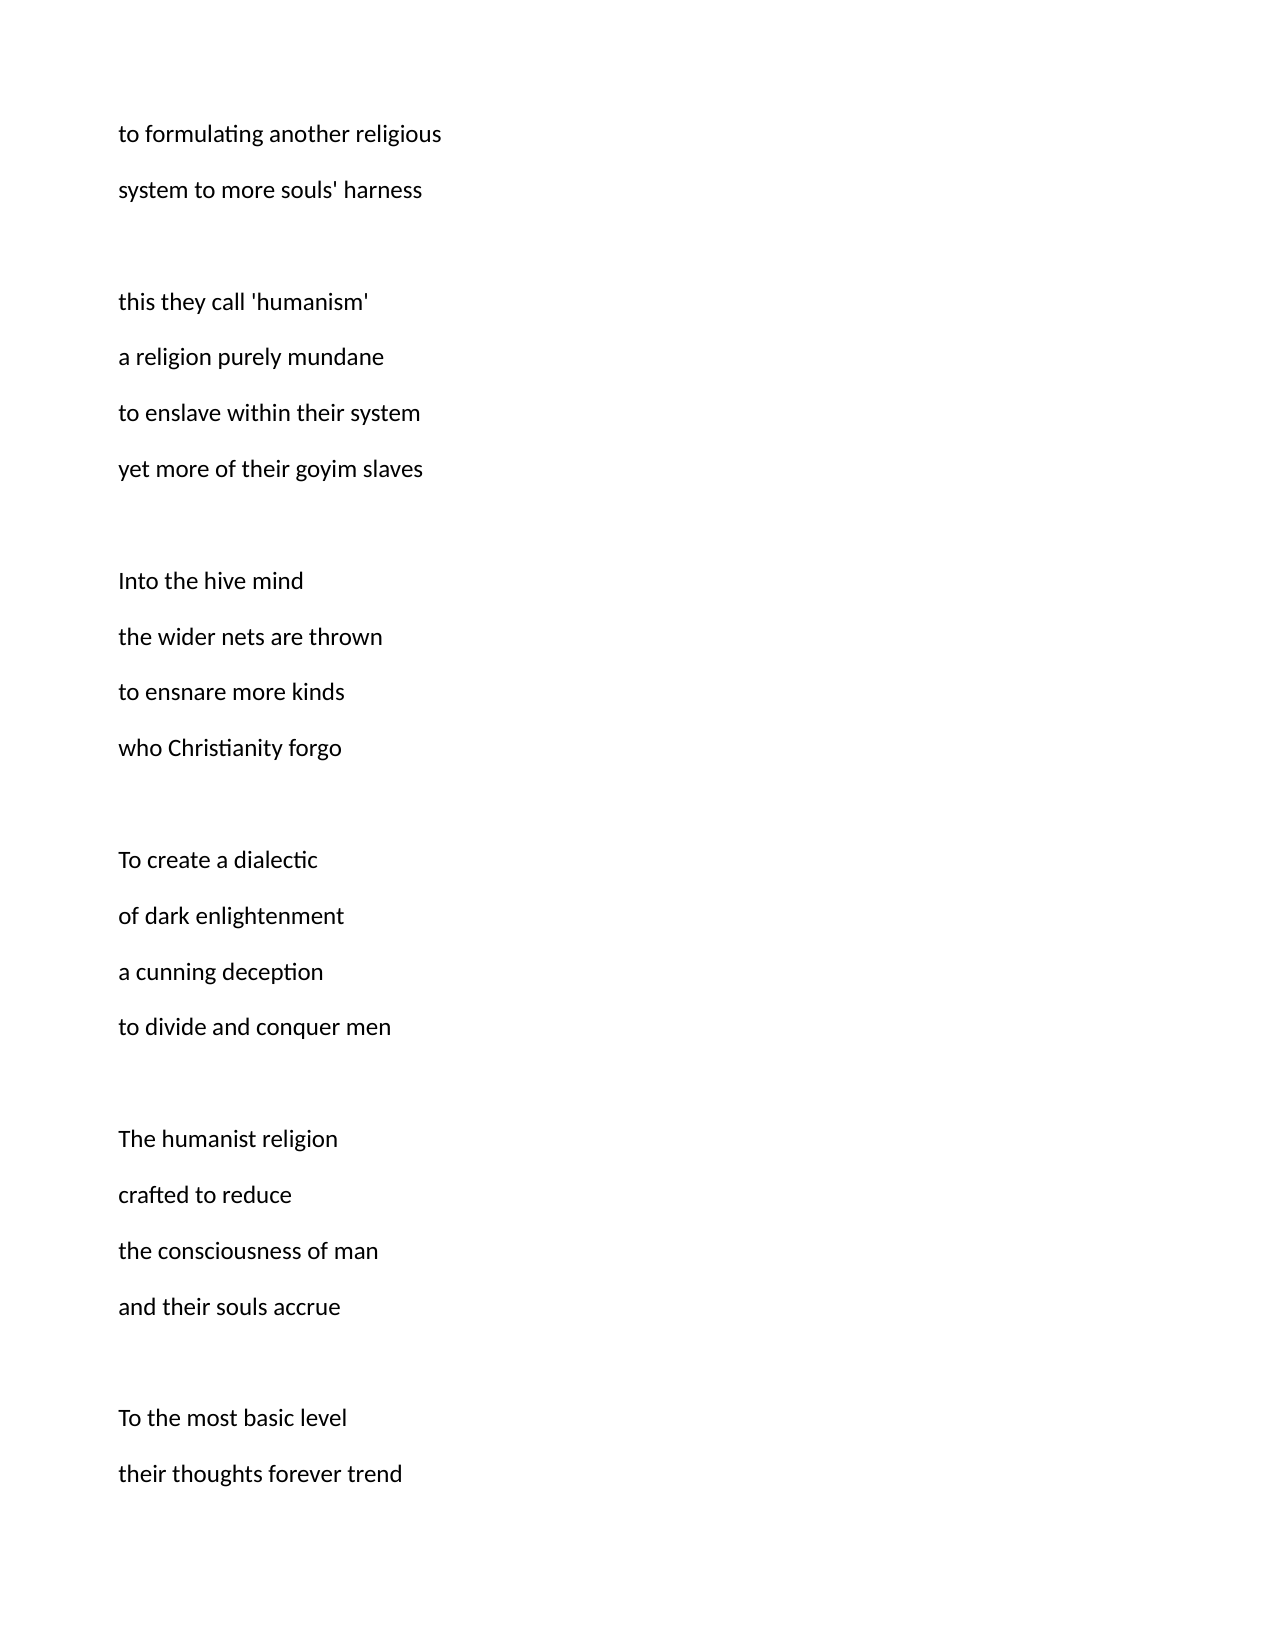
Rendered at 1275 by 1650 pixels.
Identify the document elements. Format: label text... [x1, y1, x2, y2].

text of dark enlightenment [118, 900, 1157, 930]
text to divide and conquer men [118, 1011, 1157, 1042]
text yet more of their goyim slaves [118, 453, 1157, 484]
text the wider nets are thrown [118, 621, 1157, 651]
text Into the hive mind [118, 565, 1157, 595]
text the consciousness of man [118, 1235, 1157, 1265]
text and their souls accrue [118, 1291, 1157, 1321]
text who Christianity forgo [118, 732, 1157, 763]
text To the most basic level [118, 1402, 1157, 1433]
text To create a dialectic [118, 844, 1157, 874]
text to enslave within their system [118, 397, 1157, 428]
text to formulating another religious [118, 118, 1157, 149]
text this they call 'humanism' [118, 286, 1157, 316]
text system to more souls' harness [118, 174, 1157, 204]
text a cunning deception [118, 956, 1157, 986]
text their thoughts forever trend [118, 1458, 1157, 1489]
text a religion purely mundane [118, 341, 1157, 372]
text crafted to reduce [118, 1179, 1157, 1209]
text The humanist religion [118, 1123, 1157, 1154]
text to ensnare more kinds [118, 676, 1157, 707]
